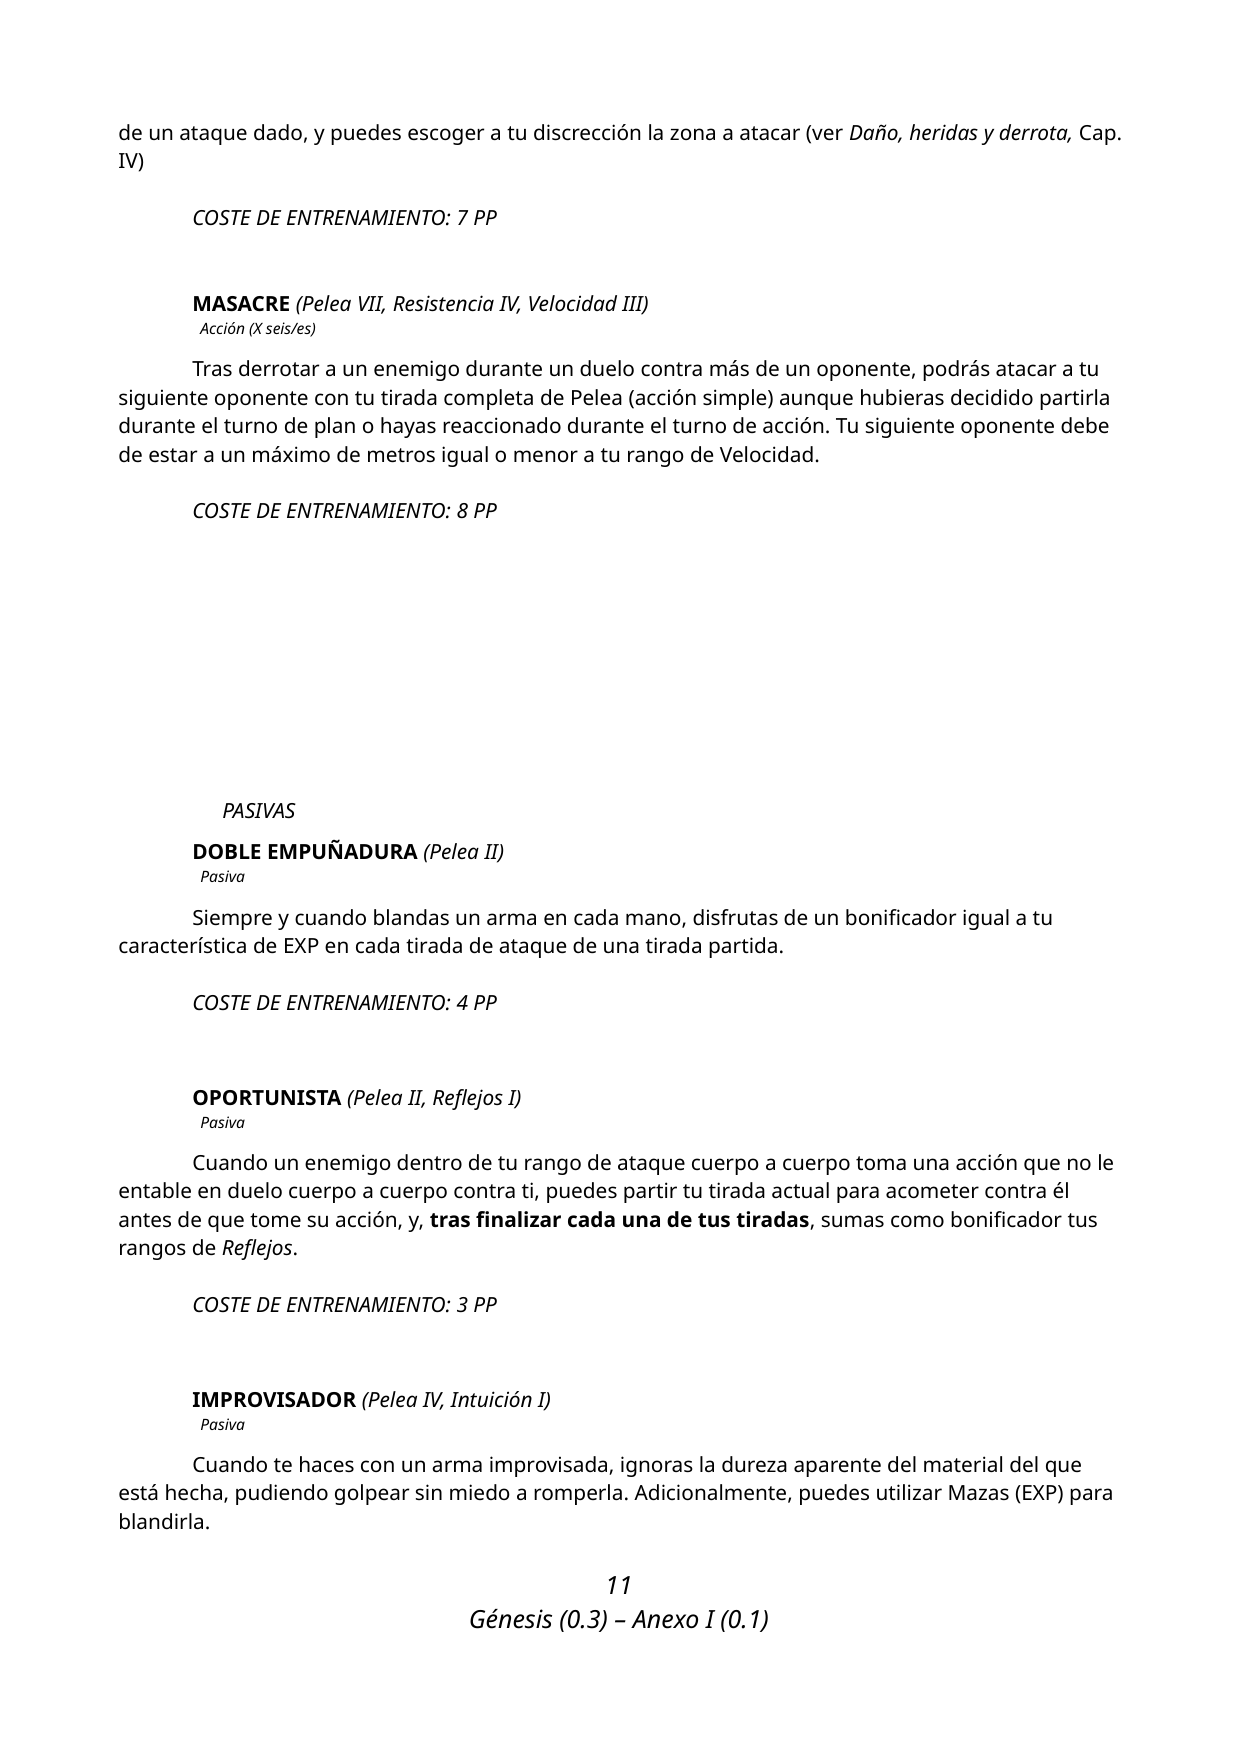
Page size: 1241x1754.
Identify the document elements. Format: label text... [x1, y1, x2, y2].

text COSTE DE ENTRENAMIENTO: 7 PP [118, 203, 1122, 232]
text DOBLE EMPUÑADURA (Pelea II) [118, 837, 1122, 866]
text Cuando un enemigo dentro de tu rango de ataque cuerpo a cuerpo toma una acción que no le entable en duelo cuerpo a cuerpo contra ti, puedes partir tu tirada actual para acometer contra él antes de que tome su acción, y, tras finalizar cada una de tus tiradas, sumas como bonificador tus rangos de Reflejos. [118, 1148, 1122, 1262]
text COSTE DE ENTRENAMIENTO: 8 PP [118, 497, 1122, 525]
text de un ataque dado, y puedes escoger a tu discrección la zona a atacar (ver Daño, heridas y derrota, Cap. IV) [118, 118, 1122, 175]
text COSTE DE ENTRENAMIENTO: 3 PP [118, 1290, 1122, 1319]
text IMPROVISADOR (Pelea IV, Intuición I) [192, 1385, 1122, 1413]
text Pasiva [192, 866, 1122, 903]
subtitle PASIVAS [118, 793, 1122, 825]
text Pasiva [192, 1413, 1122, 1450]
text MASACRE (Pelea VII, Resistencia IV, Velocidad III) [118, 289, 1122, 317]
text OPORTUNISTA (Pelea II, Reflejos I) [118, 1083, 1122, 1111]
text COSTE DE ENTRENAMIENTO: 4 PP [118, 988, 1122, 1017]
text Siempre y cuando blandas un arma en cada mano, disfrutas de un bonificador igual a tu característica de EXP en cada tirada de ataque de una tirada partida. [118, 903, 1122, 960]
text Cuando te haces con un arma improvisada, ignoras la dureza aparente del material del que está hecha, pudiendo golpear sin miedo a romperla. Adicionalmente, puedes utilizar Mazas (EXP) para blandirla. [118, 1450, 1122, 1535]
text Acción (X seis/es) [192, 317, 1122, 354]
text Pasiva [192, 1111, 1122, 1148]
text Tras derrotar a un enemigo durante un duelo contra más de un oponente, podrás atacar a tu siguiente oponente con tu tirada completa de Pelea (acción simple) aunque hubieras decidido partirla durante el turno de plan o hayas reaccionado durante el turno de acción. Tu siguiente oponente debe de estar a un máximo de metros igual o menor a tu rango de Velocidad. [118, 354, 1122, 468]
